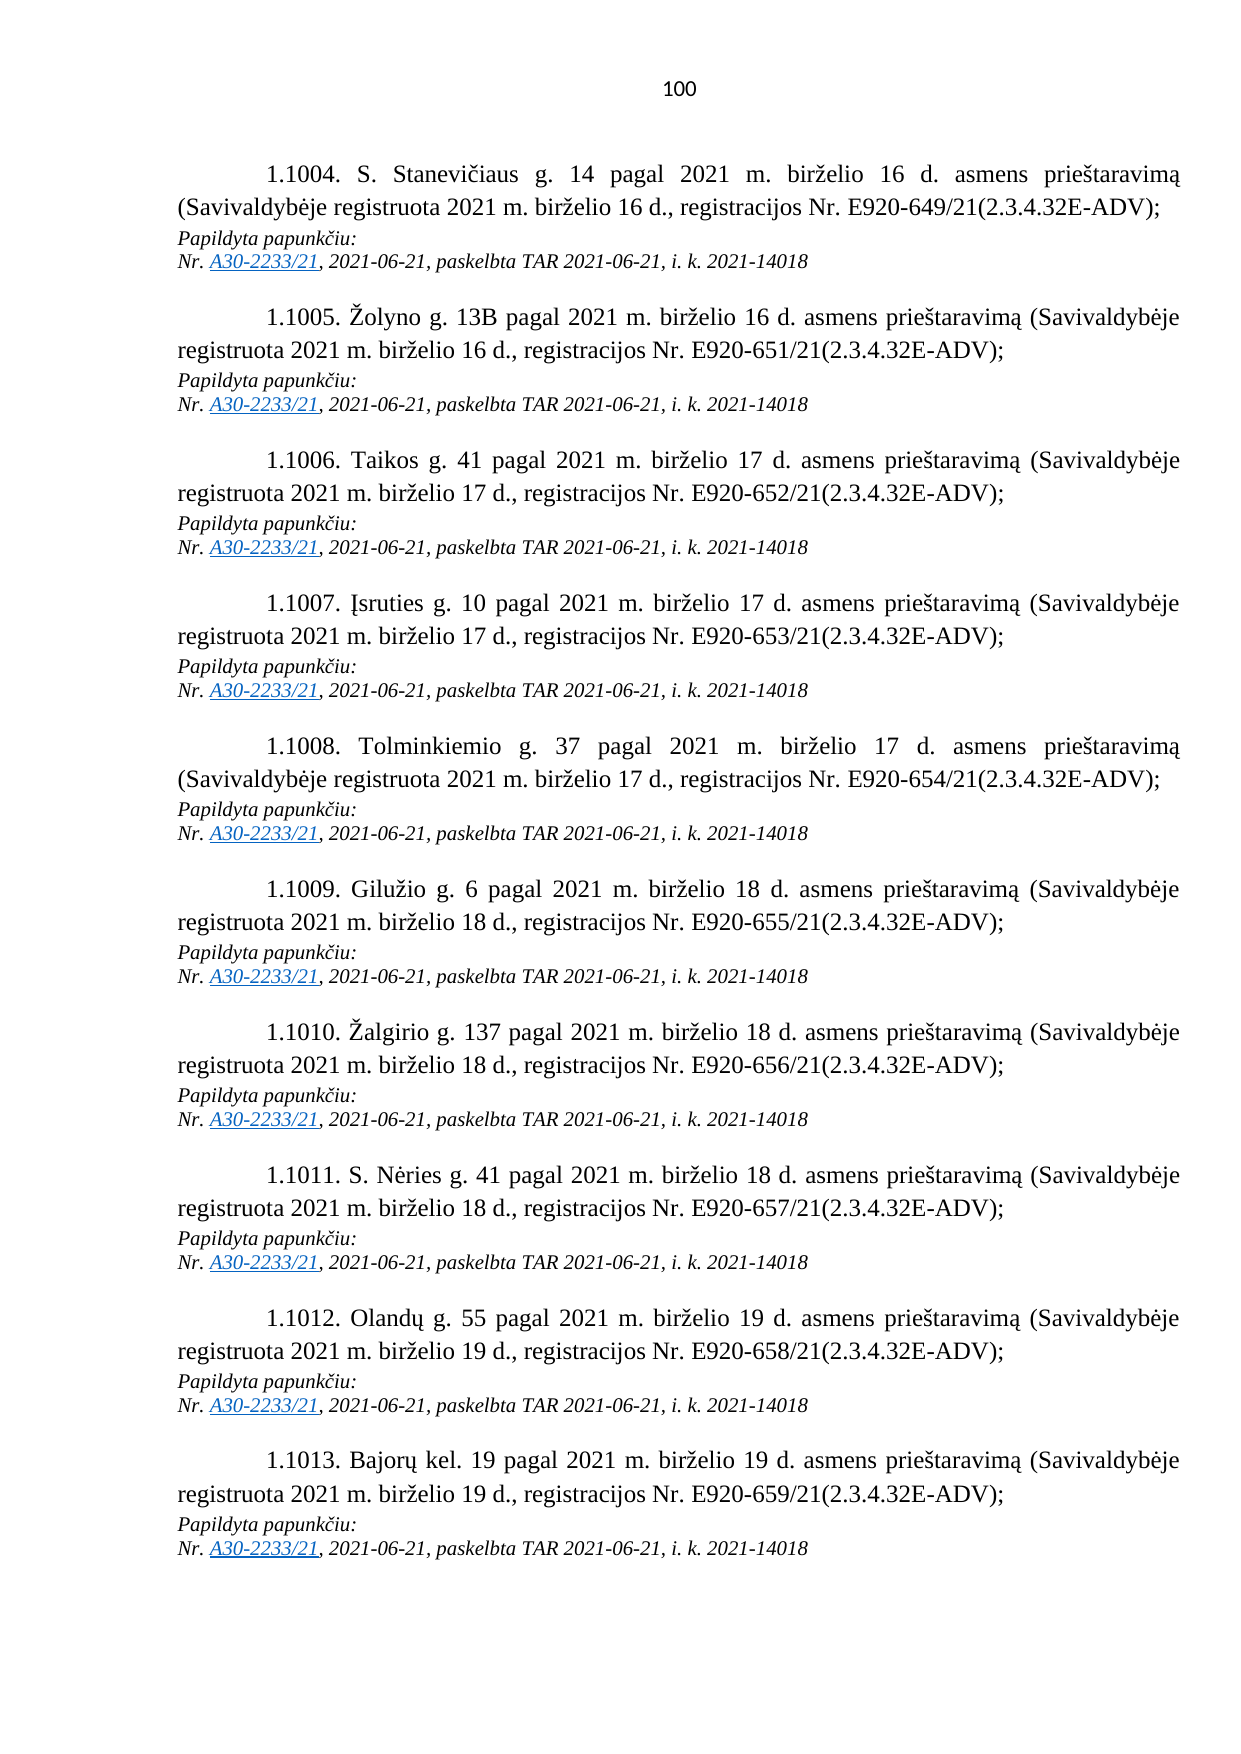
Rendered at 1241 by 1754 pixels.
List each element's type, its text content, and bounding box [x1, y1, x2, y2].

text 1.1013. Bajorų kel. 19 pagal 2021 m. birželio 19 d. asmens prieštaravimą (Savivaldybėje registruota 2021 m. birželio 19 d., registracijos Nr. E920-659/21(2.3.4.32E-ADV); [177, 1446, 1181, 1507]
text Nr. A30-2233/21, 2021-06-21, paskelbta TAR 2021-06-21, i. k. 2021-14018 [177, 249, 1181, 273]
text Papildyta papunkčiu: [177, 368, 1181, 392]
text 1.1012. Olandų g. 55 pagal 2021 m. birželio 19 d. asmens prieštaravimą (Savivaldybėje registruota 2021 m. birželio 19 d., registracijos Nr. E920-658/21(2.3.4.32E-ADV); [177, 1303, 1181, 1364]
text 1.1008. Tolminkiemio g. 37 pagal 2021 m. birželio 17 d. asmens prieštaravimą (Savivaldybėje registruota 2021 m. birželio 17 d., registracijos Nr. E920-654/21(2.3.4.32E-ADV); [177, 731, 1181, 793]
text 1.1011. S. Nėries g. 41 pagal 2021 m. birželio 18 d. asmens prieštaravimą (Savivaldybėje registruota 2021 m. birželio 18 d., registracijos Nr. E920-657/21(2.3.4.32E-ADV); [177, 1160, 1181, 1222]
text Papildyta papunkčiu: [177, 940, 1181, 964]
text Papildyta papunkčiu: [177, 797, 1181, 821]
text Papildyta papunkčiu: [177, 654, 1181, 678]
text Papildyta papunkčiu: [177, 1083, 1181, 1107]
text Nr. A30-2233/21, 2021-06-21, paskelbta TAR 2021-06-21, i. k. 2021-14018 [177, 1250, 1181, 1274]
text Papildyta papunkčiu: [177, 1512, 1181, 1536]
text Nr. A30-2233/21, 2021-06-21, paskelbta TAR 2021-06-21, i. k. 2021-14018 [177, 1393, 1181, 1417]
text Papildyta papunkčiu: [177, 511, 1181, 535]
text Nr. A30-2233/21, 2021-06-21, paskelbta TAR 2021-06-21, i. k. 2021-14018 [177, 678, 1181, 702]
text 1.1004. S. Stanevičiaus g. 14 pagal 2021 m. birželio 16 d. asmens prieštaravimą (Savivaldybėje registruota 2021 m. birželio 16 d., registracijos Nr. E920-649/21(2.3.4.32E-ADV); [177, 159, 1181, 221]
text Papildyta papunkčiu: [177, 1226, 1181, 1250]
text 1.1010. Žalgirio g. 137 pagal 2021 m. birželio 18 d. asmens prieštaravimą (Savivaldybėje registruota 2021 m. birželio 18 d., registracijos Nr. E920-656/21(2.3.4.32E-ADV); [177, 1017, 1181, 1079]
text Nr. A30-2233/21, 2021-06-21, paskelbta TAR 2021-06-21, i. k. 2021-14018 [177, 821, 1181, 845]
text Nr. A30-2233/21, 2021-06-21, paskelbta TAR 2021-06-21, i. k. 2021-14018 [177, 1536, 1181, 1560]
text Nr. A30-2233/21, 2021-06-21, paskelbta TAR 2021-06-21, i. k. 2021-14018 [177, 392, 1181, 416]
text Papildyta papunkčiu: [177, 1369, 1181, 1393]
text 1.1007. Įsruties g. 10 pagal 2021 m. birželio 17 d. asmens prieštaravimą (Savivaldybėje registruota 2021 m. birželio 17 d., registracijos Nr. E920-653/21(2.3.4.32E-ADV); [177, 588, 1181, 650]
text 1.1009. Gilužio g. 6 pagal 2021 m. birželio 18 d. asmens prieštaravimą (Savivaldybėje registruota 2021 m. birželio 18 d., registracijos Nr. E920-655/21(2.3.4.32E-ADV); [177, 874, 1181, 936]
text Nr. A30-2233/21, 2021-06-21, paskelbta TAR 2021-06-21, i. k. 2021-14018 [177, 964, 1181, 988]
text Nr. A30-2233/21, 2021-06-21, paskelbta TAR 2021-06-21, i. k. 2021-14018 [177, 535, 1181, 559]
text Nr. A30-2233/21, 2021-06-21, paskelbta TAR 2021-06-21, i. k. 2021-14018 [177, 1107, 1181, 1131]
text Papildyta papunkčiu: [177, 225, 1181, 249]
text 1.1005. Žolyno g. 13B pagal 2021 m. birželio 16 d. asmens prieštaravimą (Savivaldybėje registruota 2021 m. birželio 16 d., registracijos Nr. E920-651/21(2.3.4.32E-ADV); [177, 302, 1181, 364]
text 1.1006. Taikos g. 41 pagal 2021 m. birželio 17 d. asmens prieštaravimą (Savivaldybėje registruota 2021 m. birželio 17 d., registracijos Nr. E920-652/21(2.3.4.32E-ADV); [177, 445, 1181, 507]
